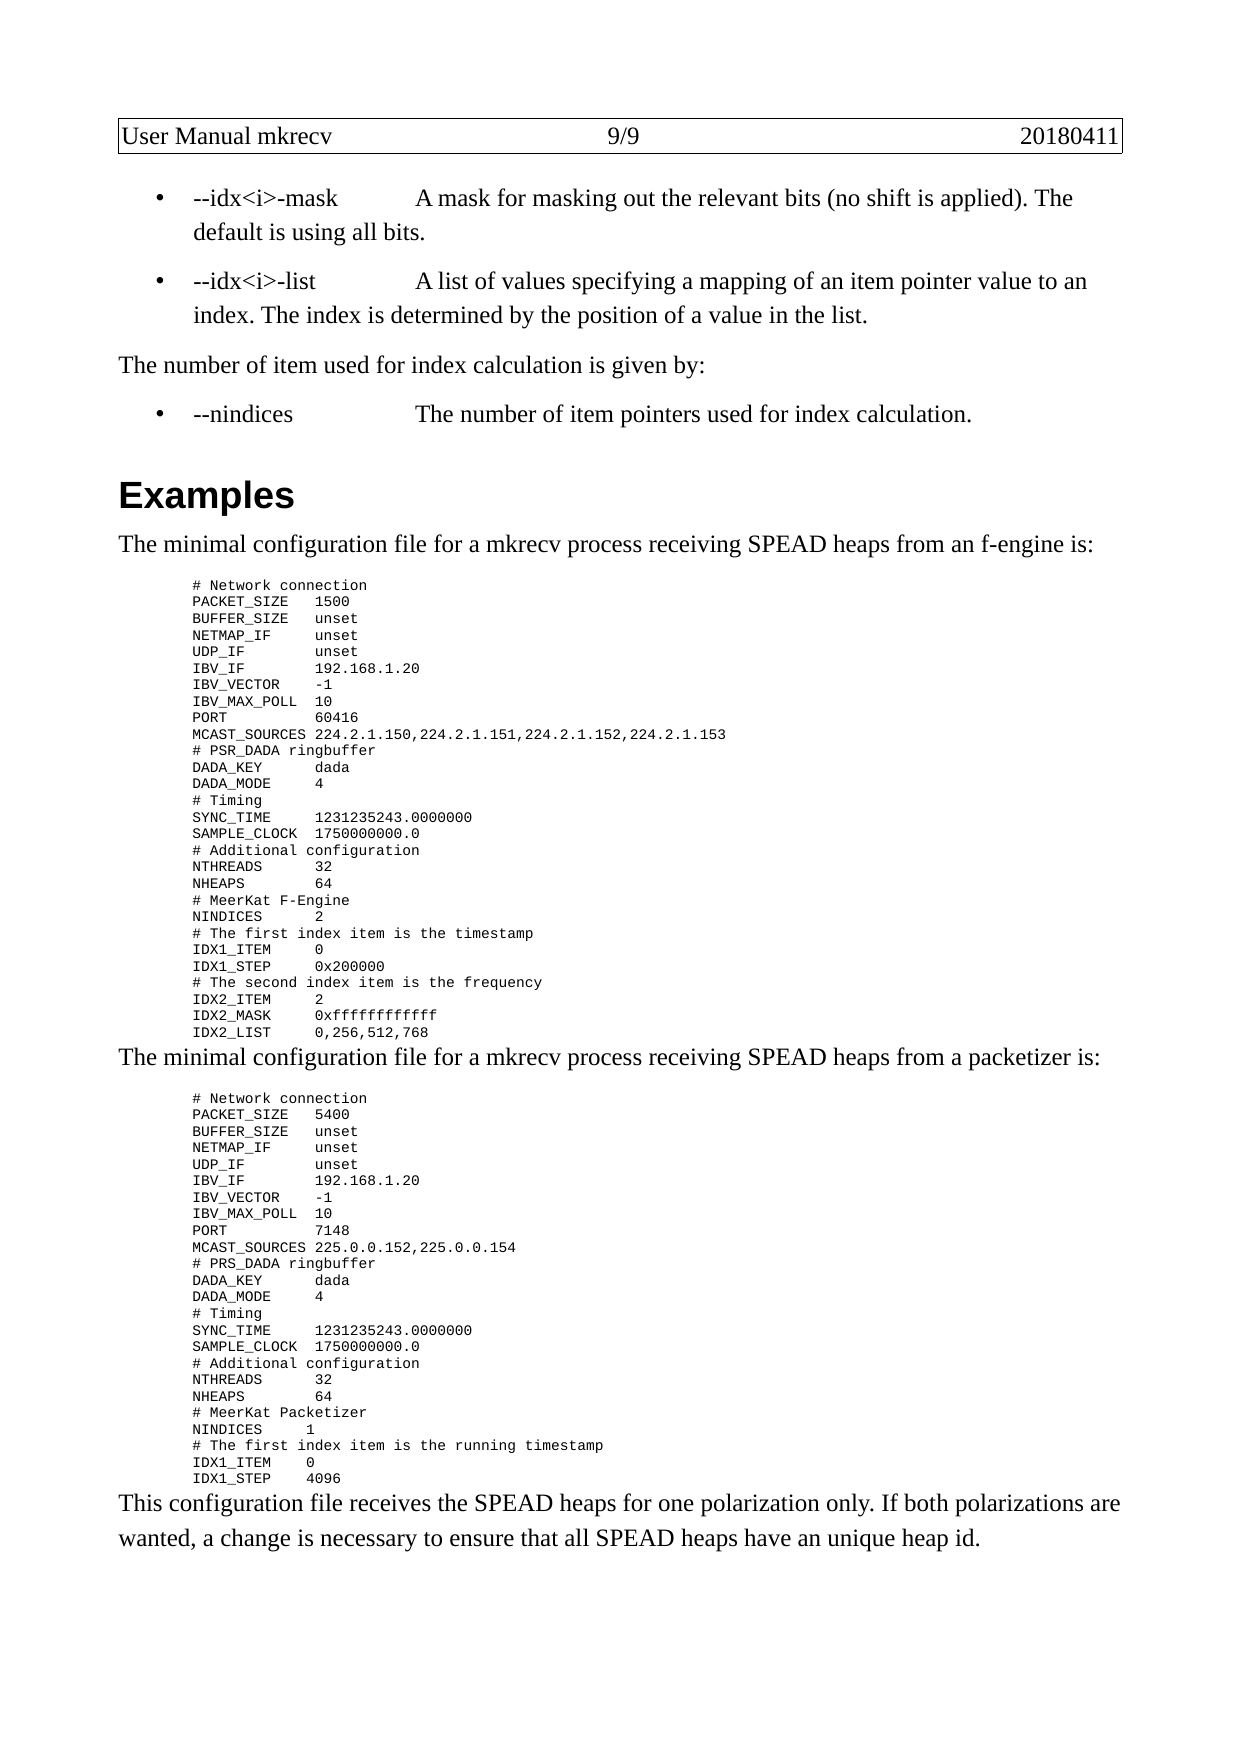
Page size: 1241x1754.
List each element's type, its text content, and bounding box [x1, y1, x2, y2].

text The minimal configuration file for a mkrecv process receiving SPEAD heaps from an f-engine is: [118, 529, 1122, 558]
text The number of item used for index calculation is given by: [118, 350, 1122, 378]
list --idx<i>-mask A mask for masking out the relevant bits (no shift is applied). The default is using all bits. [156, 183, 1122, 246]
text The minimal configuration file for a mkrecv process receiving SPEAD heaps from a packetizer is: [118, 1042, 1122, 1071]
text # Network connection PACKET_SIZE 1500 BUFFER_SIZE unset NETMAP_IF unset UDP_IF unset IBV_IF 192.168.1.20 IBV_VECTOR -1 IBV_MAX_POLL 10 PORT 60416 MCAST_SOURCES 224.2.1.150,224.2.1.151,224.2.1.152,224.2.1.153 # PSR_DADA ringbuffer DADA_KEY dada DADA_MODE 4 # Timing SYNC_TIME 1231235243.0000000 SAMPLE_CLOCK 1750000000.0 # Additional configuration NTHREADS 32 NHEAPS 64 # MeerKat F-Engine NINDICES 2 # The first index item is the timestamp IDX1_ITEM 0 IDX1_STEP 0x200000 # The second index item is the frequency IDX2_ITEM 2 IDX2_MASK 0xffffffffffff IDX2_LIST 0,256,512,768 [192, 578, 1122, 1042]
list --nindices The number of item pointers used for index calculation. [156, 399, 1122, 427]
text # Network connection PACKET_SIZE 5400 BUFFER_SIZE unset NETMAP_IF unset UDP_IF unset IBV_IF 192.168.1.20 IBV_VECTOR -1 IBV_MAX_POLL 10 PORT 7148 MCAST_SOURCES 225.0.0.152,225.0.0.154 # PRS_DADA ringbuffer DADA_KEY dada DADA_MODE 4 # Timing SYNC_TIME 1231235243.0000000 SAMPLE_CLOCK 1750000000.0 # Additional configuration NTHREADS 32 NHEAPS 64 # MeerKat Packetizer NINDICES 1 # The first index item is the running timestamp IDX1_ITEM 0 IDX1_STEP 4096 [192, 1091, 1122, 1488]
subtitle Examples [118, 473, 1122, 516]
text This configuration file receives the SPEAD heaps for one polarization only. If both polarizations are wanted, a change is necessary to ensure that all SPEAD heaps have an unique heap id. [118, 1488, 1122, 1552]
list --idx<i>-list A list of values specifying a mapping of an item pointer value to an index. The index is determined by the position of a value in the list. [156, 266, 1122, 329]
